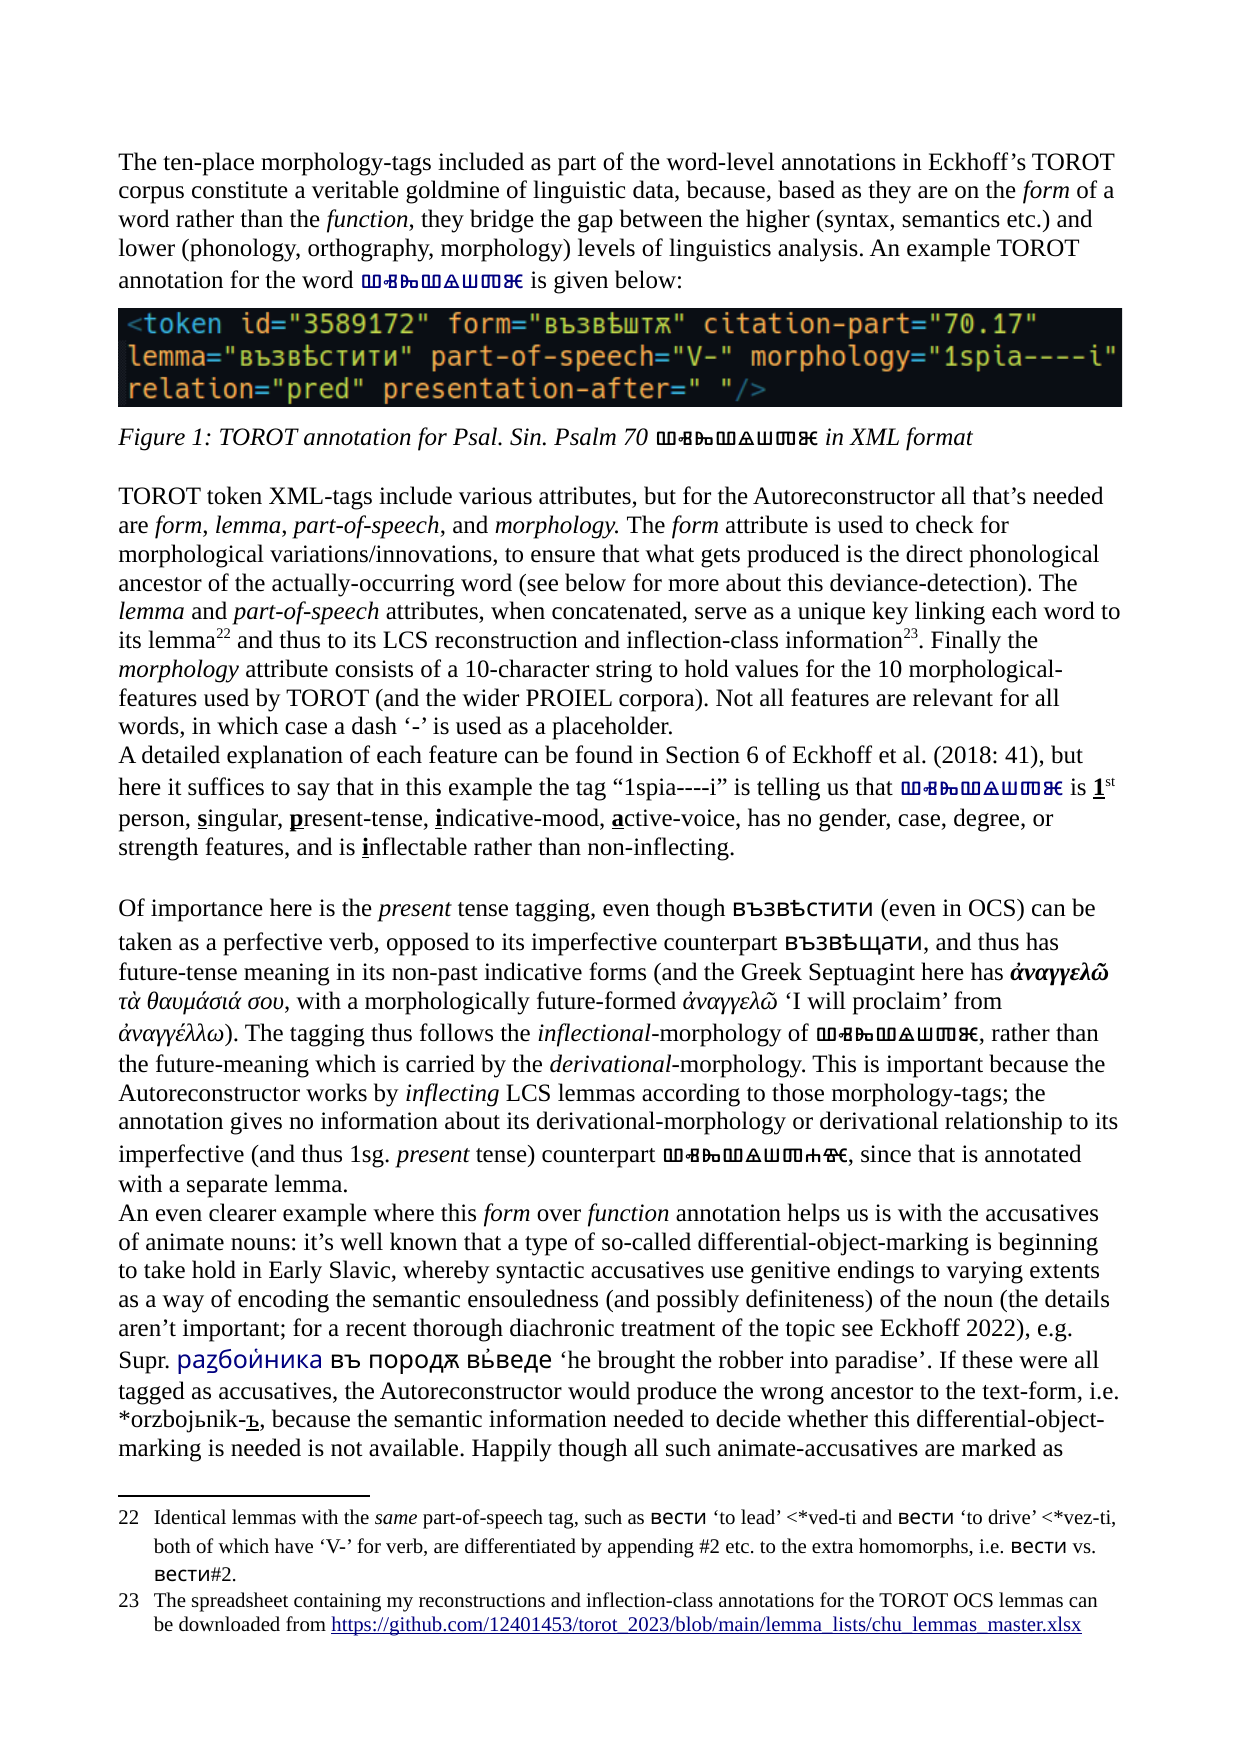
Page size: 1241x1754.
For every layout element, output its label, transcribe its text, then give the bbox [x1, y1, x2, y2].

text Figure 1: TOROT annotation for Psal. Sin. Psalm 70 ⰲⱏⰸⰲⱑⱎⱅⱘ in XML format [118, 407, 1122, 453]
text Identical lemmas with the same part-of-speech tag, such as вести ‘to lead’ <*ved­‑ti and вести ‘to drive’ <*vez‑ti, both of which have ‘V-’ for verb, are differentiated by appending #2 etc. to the extra homomorphs, i.e. вести vs. вести#2. [118, 1502, 1122, 1588]
text An even clearer example where this form over function annotation helps us is with the accusatives of animate nouns: it’s well known that a type of so-called differential-object-marking is beginning to take hold in Early Slavic, whereby syntactic accusatives use genitive endings to varying extents as a way of encoding the semantic ensouledness (and possibly definiteness) of the noun (the details aren’t important; for a recent thorough diachronic treatment of the topic see Eckhoff 2022), e.g. Supr. раꙁбои҅ника въ породѫ вь҆веде ‘he brought the robber into paradise’. If these were all tagged as accusatives, the Autoreconstructor would produce the wrong ancestor to the text-form, i.e. *orzbojьnik‑ъ, because the semantic information needed to decide whether this differential-object-marking is needed is not available. Happily though all such animate-accusatives are marked as [118, 1198, 1122, 1462]
text The ten-place morphology-tags included as part of the word-level annotations in Eckhoff’s TOROT corpus constitute a veritable goldmine of linguistic data, because, based as they are on the form of a word rather than the function, they bridge the gap between the higher (syntax, semantics etc.) and lower (phonology, orthography, morphology) levels of linguistics analysis. An example TOROT annotation for the word ⰲⱏⰸⰲⱑⱎⱅⱘ is given below: [118, 147, 1122, 296]
picture [118, 308, 1123, 407]
text TOROT token XML-tags include various attributes, but for the Autoreconstructor all that’s needed are form, lemma, part-of-speech, and morphology. The form attribute is used to check for morphological variations/innovations, to ensure that what gets produced is the direct phonological ancestor of the actually-occurring word (see below for more about this deviance-detection). The lemma and part-of-speech attributes, when concatenated, serve as a unique key linking each word to its lemma and thus to its LCS reconstruction and inflection-class information. Finally the morphology attribute consists of a 10-character string to hold values for the 10 morphological-features used by TOROT (and the wider PROIEL corpora). Not all features are relevant for all words, in which case a dash ‘-’ is used as a placeholder. [118, 481, 1122, 740]
text The spreadsheet containing my reconstructions and inflection-class annotations for the TOROT OCS lemmas can be downloaded from https://github.com/12401453/torot_2023/blob/main/lemma_lists/chu_lemmas_master.xlsx [118, 1588, 1122, 1636]
text Of importance here is the present tense tagging, even though възвѣстити (even in OCS) can be taken as a perfective verb, opposed to its imperfective counterpart възвѣщати, and thus has future-tense meaning in its non-past indicative forms (and the Greek Septuagint here has ἀναγγελῶ τὰ θαυμάσιά σου, with a morphologically future-formed ἀναγγελῶ ‘I will proclaim’ from ἀναγγέλλω). The tagging thus follows the inflectional-morphology of ⰲⱏⰸⰲⱑⱎⱅⱘ, rather than the future-meaning which is carried by the derivational­-morphology. This is important because the Autoreconstructor works by inflecting LCS lemmas according to those morphology-tags; the annotation gives no information about its derivational-morphology or derivational relationship to its imperfective (and thus 1sg. present tense) counterpart ⰲⱏⰸⰲⱑⱎⱅⰰⱙ, since that is annotated with a separate lemma. [118, 889, 1122, 1198]
text A detailed explanation of each feature can be found in Section 6 of Eckhoff et al. (2018: 41), but here it suffices to say that in this example the tag “1spia----i” is telling us that ⰲⱏⰸⰲⱑⱎⱅⱘ is 1st person, singular, present-tense, indicative-mood, active-voice, has no gender, case, degree, or strength features, and is inflectable rather than non-inflecting. [118, 740, 1122, 861]
